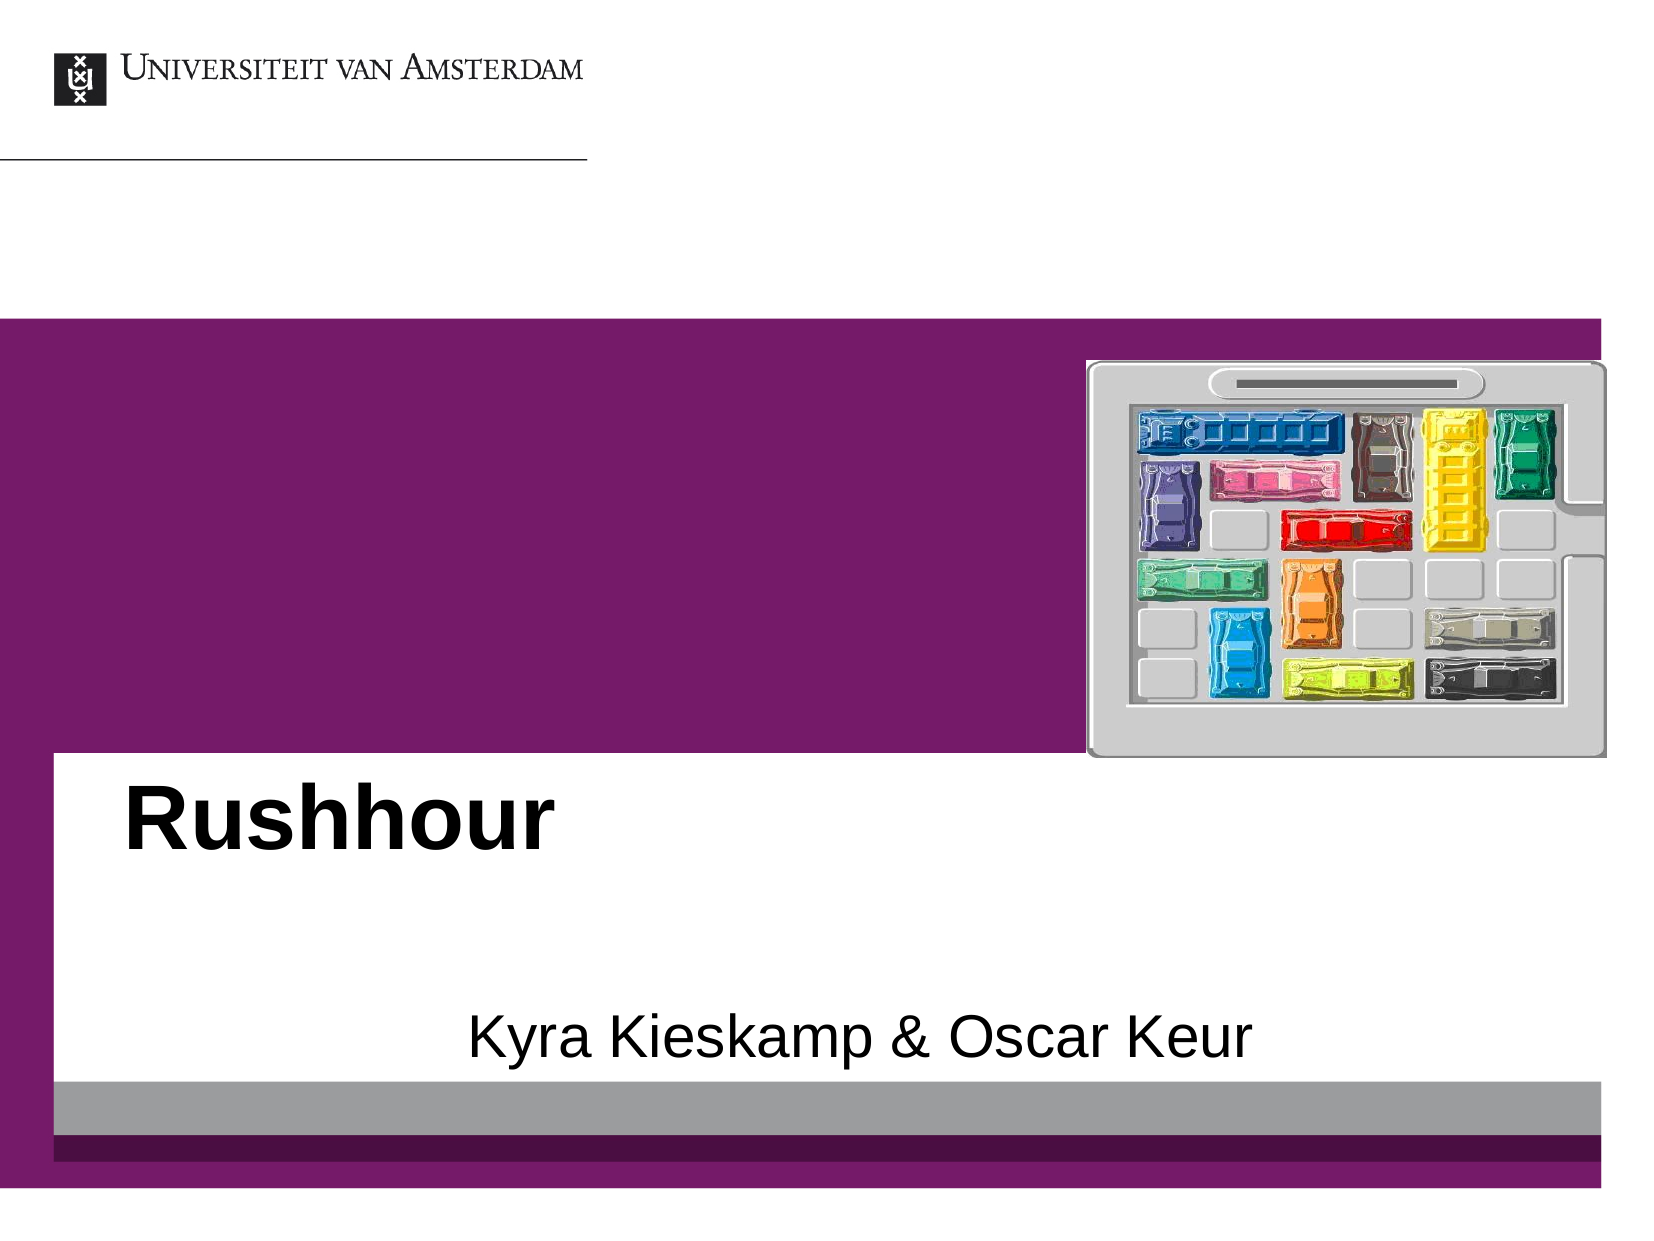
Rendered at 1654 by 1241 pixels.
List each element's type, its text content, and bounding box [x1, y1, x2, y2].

title Rushhour [124, 757, 1599, 951]
subtitle Kyra Kieskamp & Oscar Keur [124, 978, 1599, 1089]
picture [1086, 360, 1607, 758]
